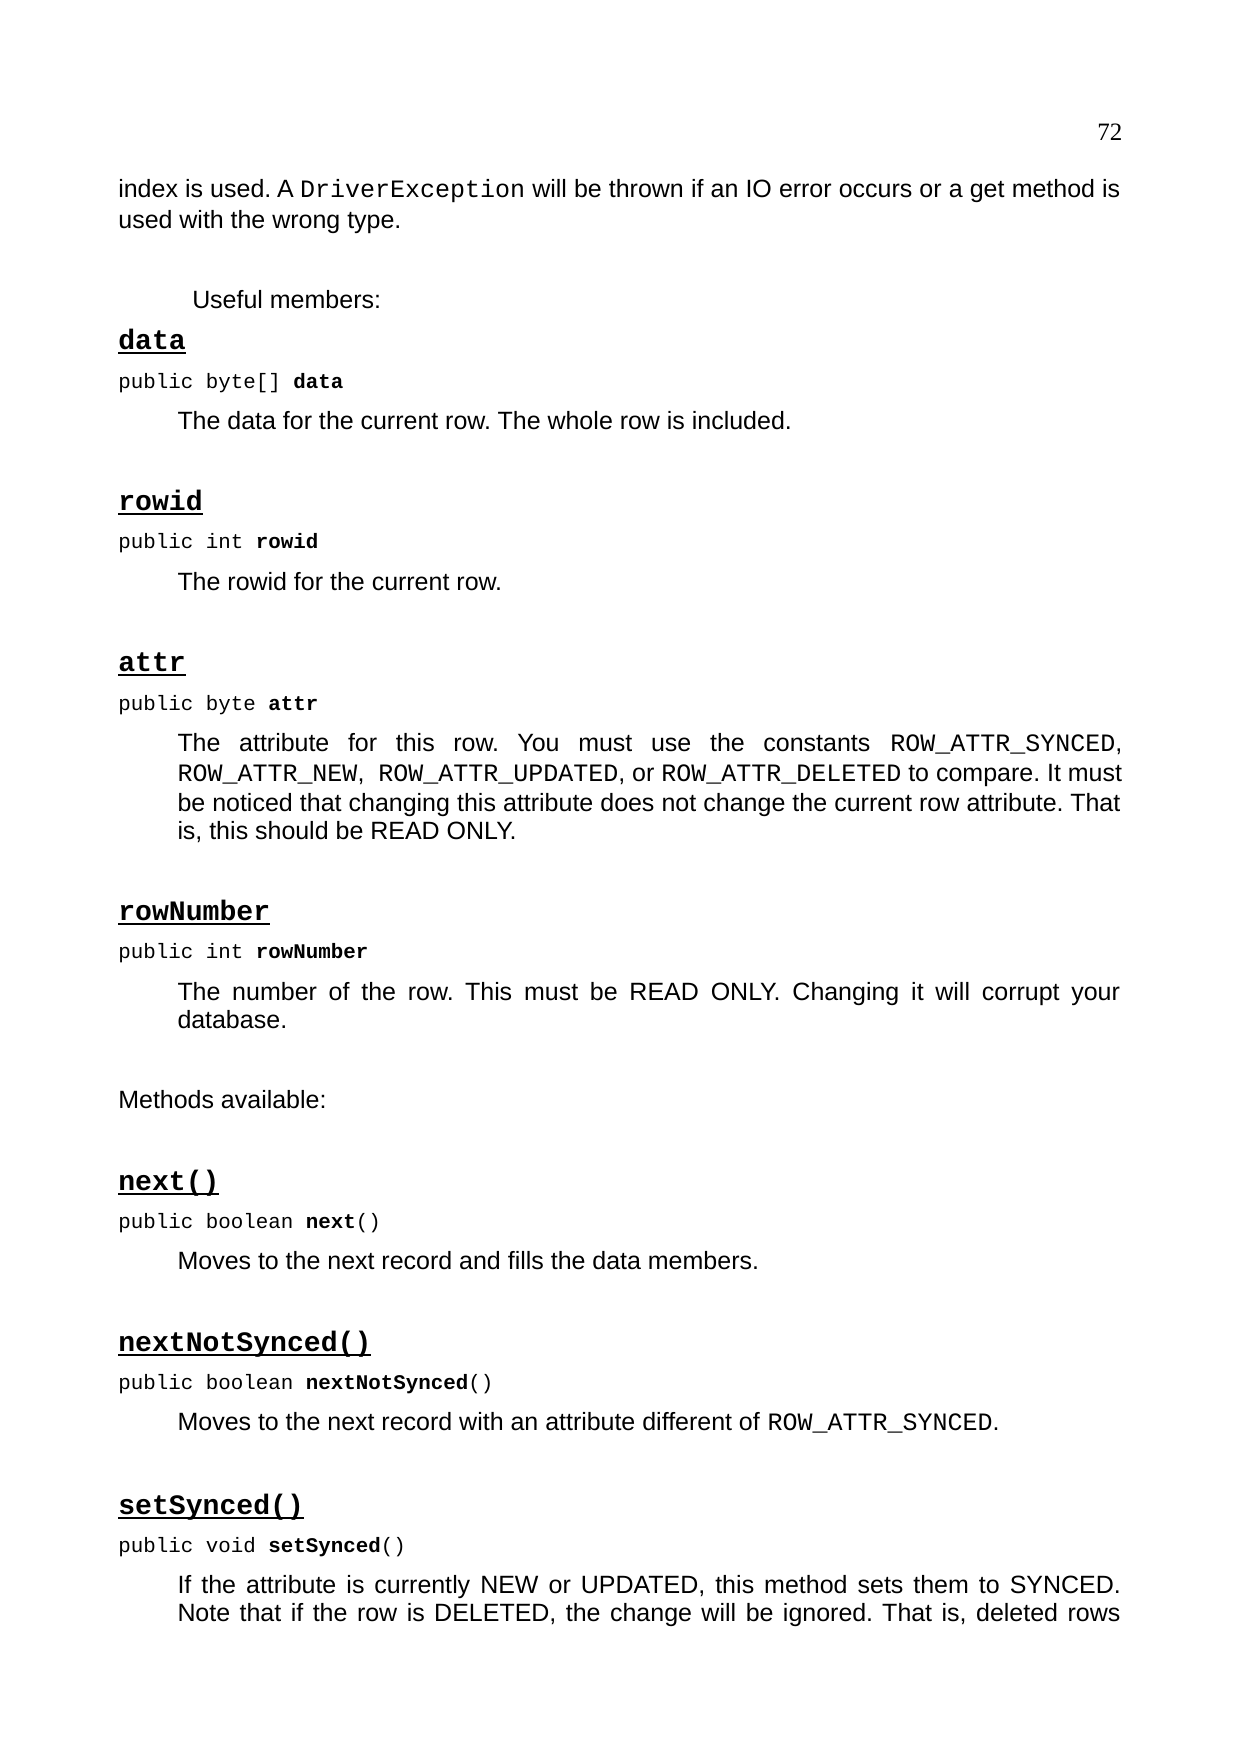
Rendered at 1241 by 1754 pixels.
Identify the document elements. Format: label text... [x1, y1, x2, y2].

list The data for the current row. The whole row is included. [177, 407, 1122, 434]
list If the attribute is currently NEW or UPDATED, this method sets them to SYNCED. Note that if the row is DELETED, the change will be ignored. That is, deleted rows [177, 1571, 1122, 1627]
text public boolean next() [118, 1211, 1122, 1235]
list The number of the row. This must be READ ONLY. Changing it will corrupt your database. [177, 978, 1122, 1033]
text Methods available: [118, 1086, 1122, 1114]
text public int rowNumber [118, 942, 1122, 965]
subtitle rowNumber [118, 897, 1122, 929]
subtitle nextNotSynced() [118, 1328, 1122, 1359]
list The rowid for the current row. [177, 568, 1122, 596]
text public void setSynced() [118, 1535, 1122, 1559]
text public byte[] data [118, 371, 1122, 394]
text Useful members: [118, 286, 1122, 314]
text index is used. A DriverException will be thrown if an IO error occurs or a get method is used with the wrong type. [118, 175, 1122, 233]
text public int rowid [118, 532, 1122, 555]
subtitle rowid [118, 487, 1122, 519]
list Moves to the next record with an attribute different of ROW_ATTR_SYNCED. [177, 1408, 1122, 1438]
text public boolean nextNotSynced() [118, 1372, 1122, 1396]
list The attribute for this row. You must use the constants ROW_ATTR_SYNCED, ROW_ATTR_NEW, ROW_ATTR_UPDATED, or ROW_ATTR_DELETED to compare. It must be noticed that changing this attribute does not change the current row attribute. That is, this should be READ ONLY. [177, 728, 1122, 844]
subtitle setSynced() [118, 1491, 1122, 1523]
text public byte attr [118, 692, 1122, 716]
list Moves to the next record and fills the data members. [177, 1247, 1122, 1275]
subtitle attr [118, 648, 1122, 680]
subtitle next() [118, 1167, 1122, 1199]
subtitle data [118, 326, 1122, 358]
